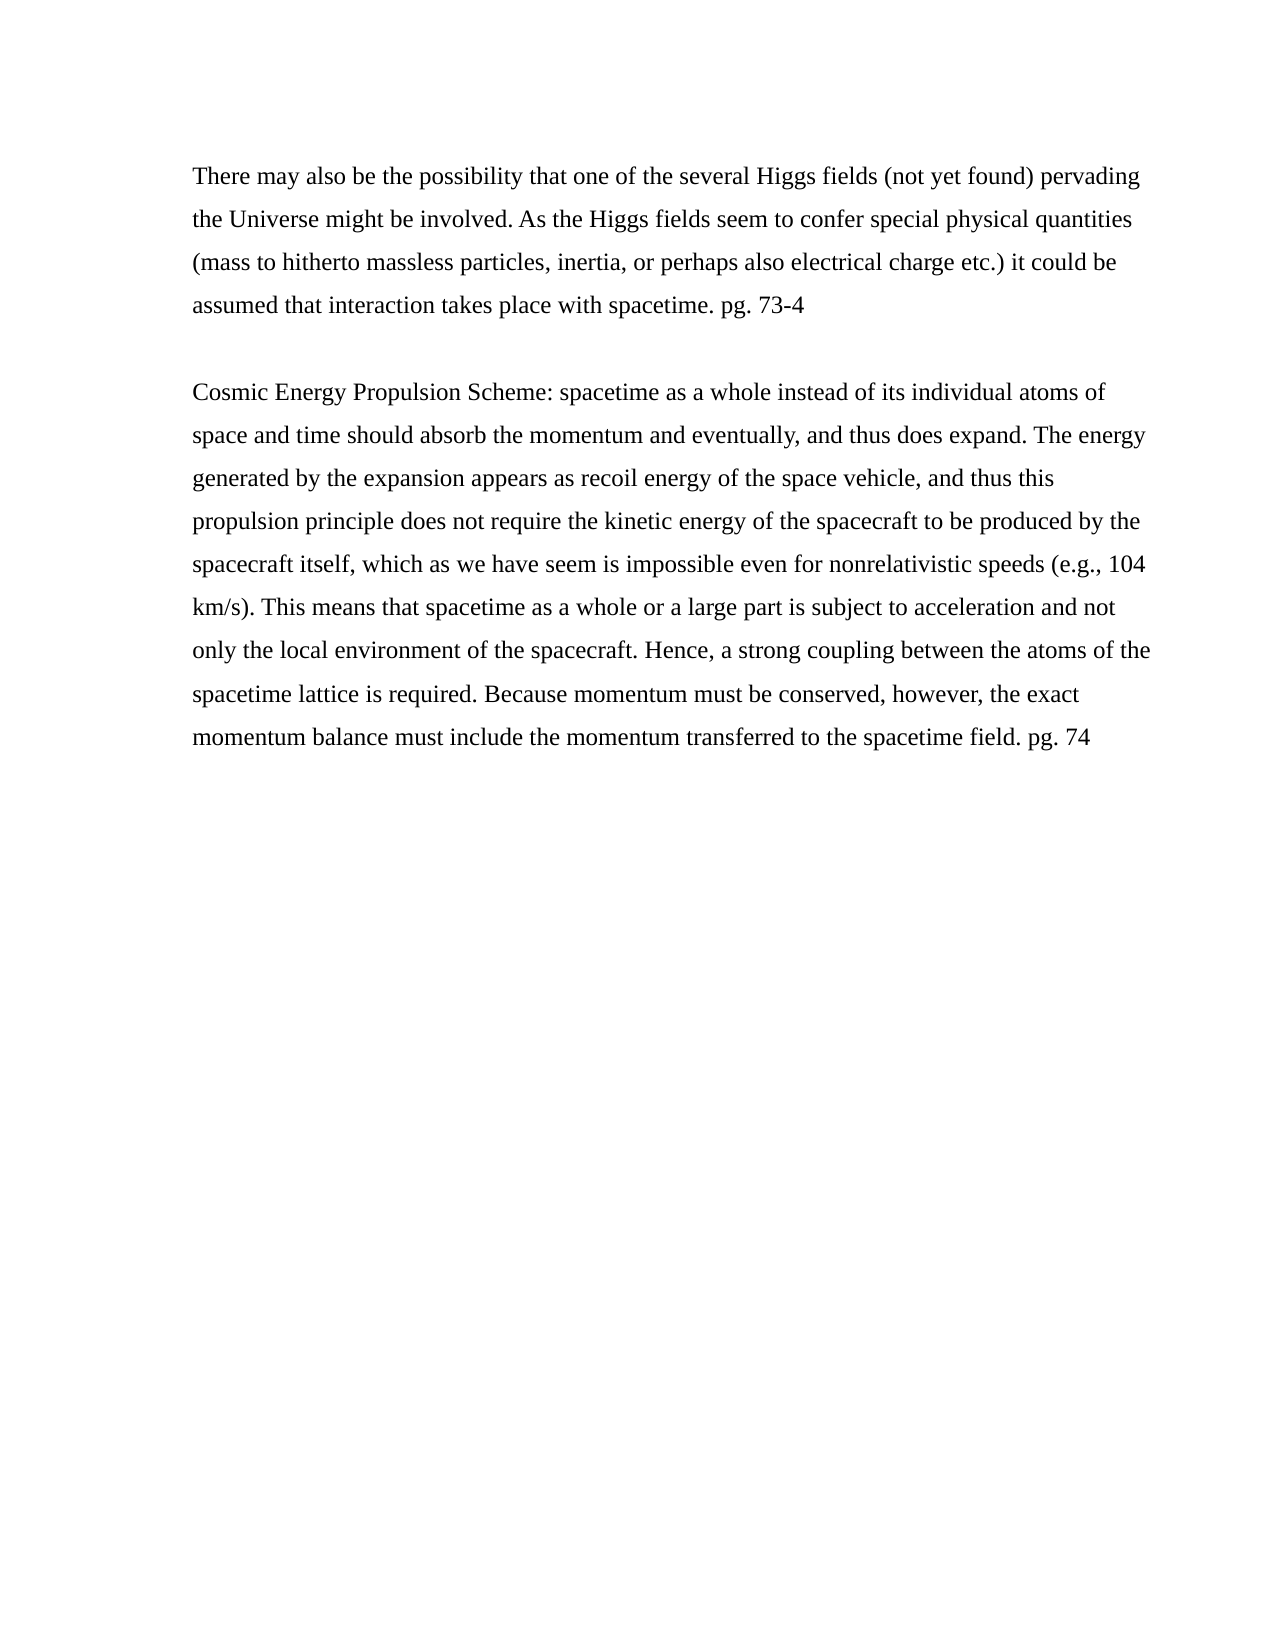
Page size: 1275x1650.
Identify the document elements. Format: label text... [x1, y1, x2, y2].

text Cosmic Energy Propulsion Scheme: spacetime as a whole instead of its individual atoms of space and time should absorb the momentum and eventually, and thus does expand. The energy generated by the expansion appears as recoil energy of the space vehicle, and thus this propulsion principle does not require the kinetic energy of the spacecraft to be produced by the spacecraft itself, which as we have seem is impossible even for nonrelativistic speeds (e.g., 104 km/s). This means that spacetime as a whole or a large part is subject to acceleration and not only the local environment of the spacecraft. Hence, a strong coupling between the atoms of the spacetime lattice is required. Because momentum must be conserved, however, the exact momentum balance must include the momentum transferred to the spacetime field. pg. 74 [192, 377, 1157, 751]
text There may also be the possibility that one of the several Higgs fields (not yet found) pervading the Universe might be involved. As the Higgs fields seem to confer special physical quantities (mass to hitherto massless particles, inertia, or perhaps also electrical charge etc.) it could be assumed that interaction takes place with spacetime. pg. 73-4 [192, 161, 1157, 319]
